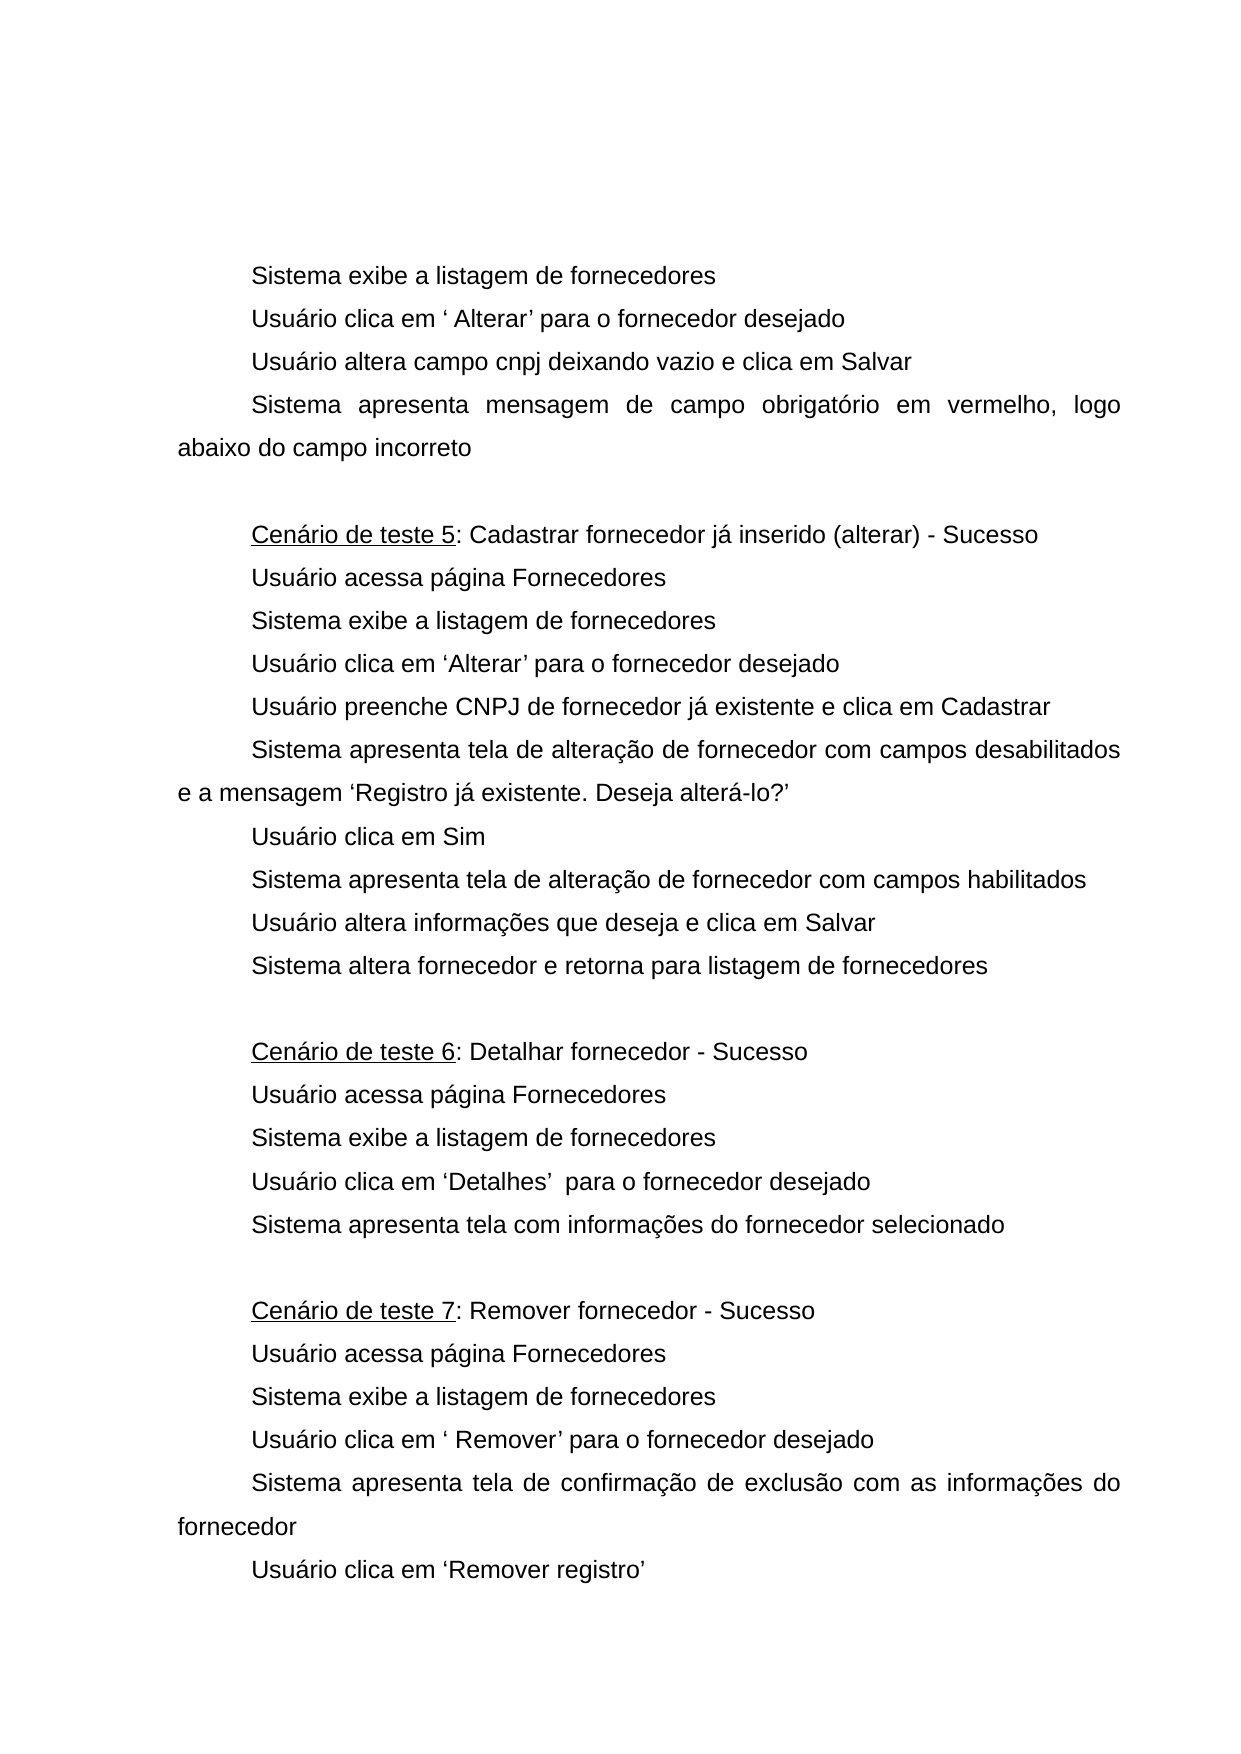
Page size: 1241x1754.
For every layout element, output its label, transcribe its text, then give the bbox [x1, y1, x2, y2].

text Usuário clica em ‘Detalhes’ para o fornecedor desejado [177, 1167, 1122, 1195]
text Sistema exibe a listagem de fornecedores [177, 1123, 1122, 1152]
text Cenário de teste 7: Remover fornecedor - Sucesso [177, 1296, 1122, 1325]
text Usuário preenche CNPJ de fornecedor já existente e clica em Cadastrar [177, 692, 1122, 721]
text Sistema altera fornecedor e retorna para listagem de fornecedores [177, 951, 1122, 980]
text Sistema apresenta tela de confirmação de exclusão com as informações do fornecedor [177, 1468, 1122, 1540]
text Usuário acessa página Fornecedores [177, 1080, 1122, 1109]
text Cenário de teste 6: Detalhar fornecedor - Sucesso [177, 1037, 1122, 1066]
text Sistema apresenta mensagem de campo obrigatório em vermelho, logo abaixo do campo incorreto [177, 390, 1122, 462]
text Usuário clica em ‘ Remover’ para o fornecedor desejado [177, 1425, 1122, 1454]
text Usuário clica em ‘ Alterar’ para o fornecedor desejado [177, 304, 1122, 333]
text Usuário clica em Sim [177, 822, 1122, 850]
text Sistema apresenta tela de alteração de fornecedor com campos desabilitados e a mensagem ‘Registro já existente. Deseja alterá-lo?’ [177, 735, 1122, 807]
text Usuário altera campo cnpj deixando vazio e clica em Salvar [177, 347, 1122, 376]
text Sistema exibe a listagem de fornecedores [177, 261, 1122, 290]
text Sistema exibe a listagem de fornecedores [177, 1382, 1122, 1411]
text Cenário de teste 5: Cadastrar fornecedor já inserido (alterar) - Sucesso [177, 520, 1122, 548]
text Usuário clica em ‘Alterar’ para o fornecedor desejado [177, 649, 1122, 678]
text Usuário acessa página Fornecedores [177, 563, 1122, 592]
text Usuário acessa página Fornecedores [177, 1339, 1122, 1368]
text Usuário clica em ‘Remover registro’ [177, 1555, 1122, 1583]
text Sistema apresenta tela com informações do fornecedor selecionado [177, 1210, 1122, 1238]
text Sistema exibe a listagem de fornecedores [177, 606, 1122, 635]
text Usuário altera informações que deseja e clica em Salvar [177, 908, 1122, 937]
text Sistema apresenta tela de alteração de fornecedor com campos habilitados [177, 865, 1122, 893]
